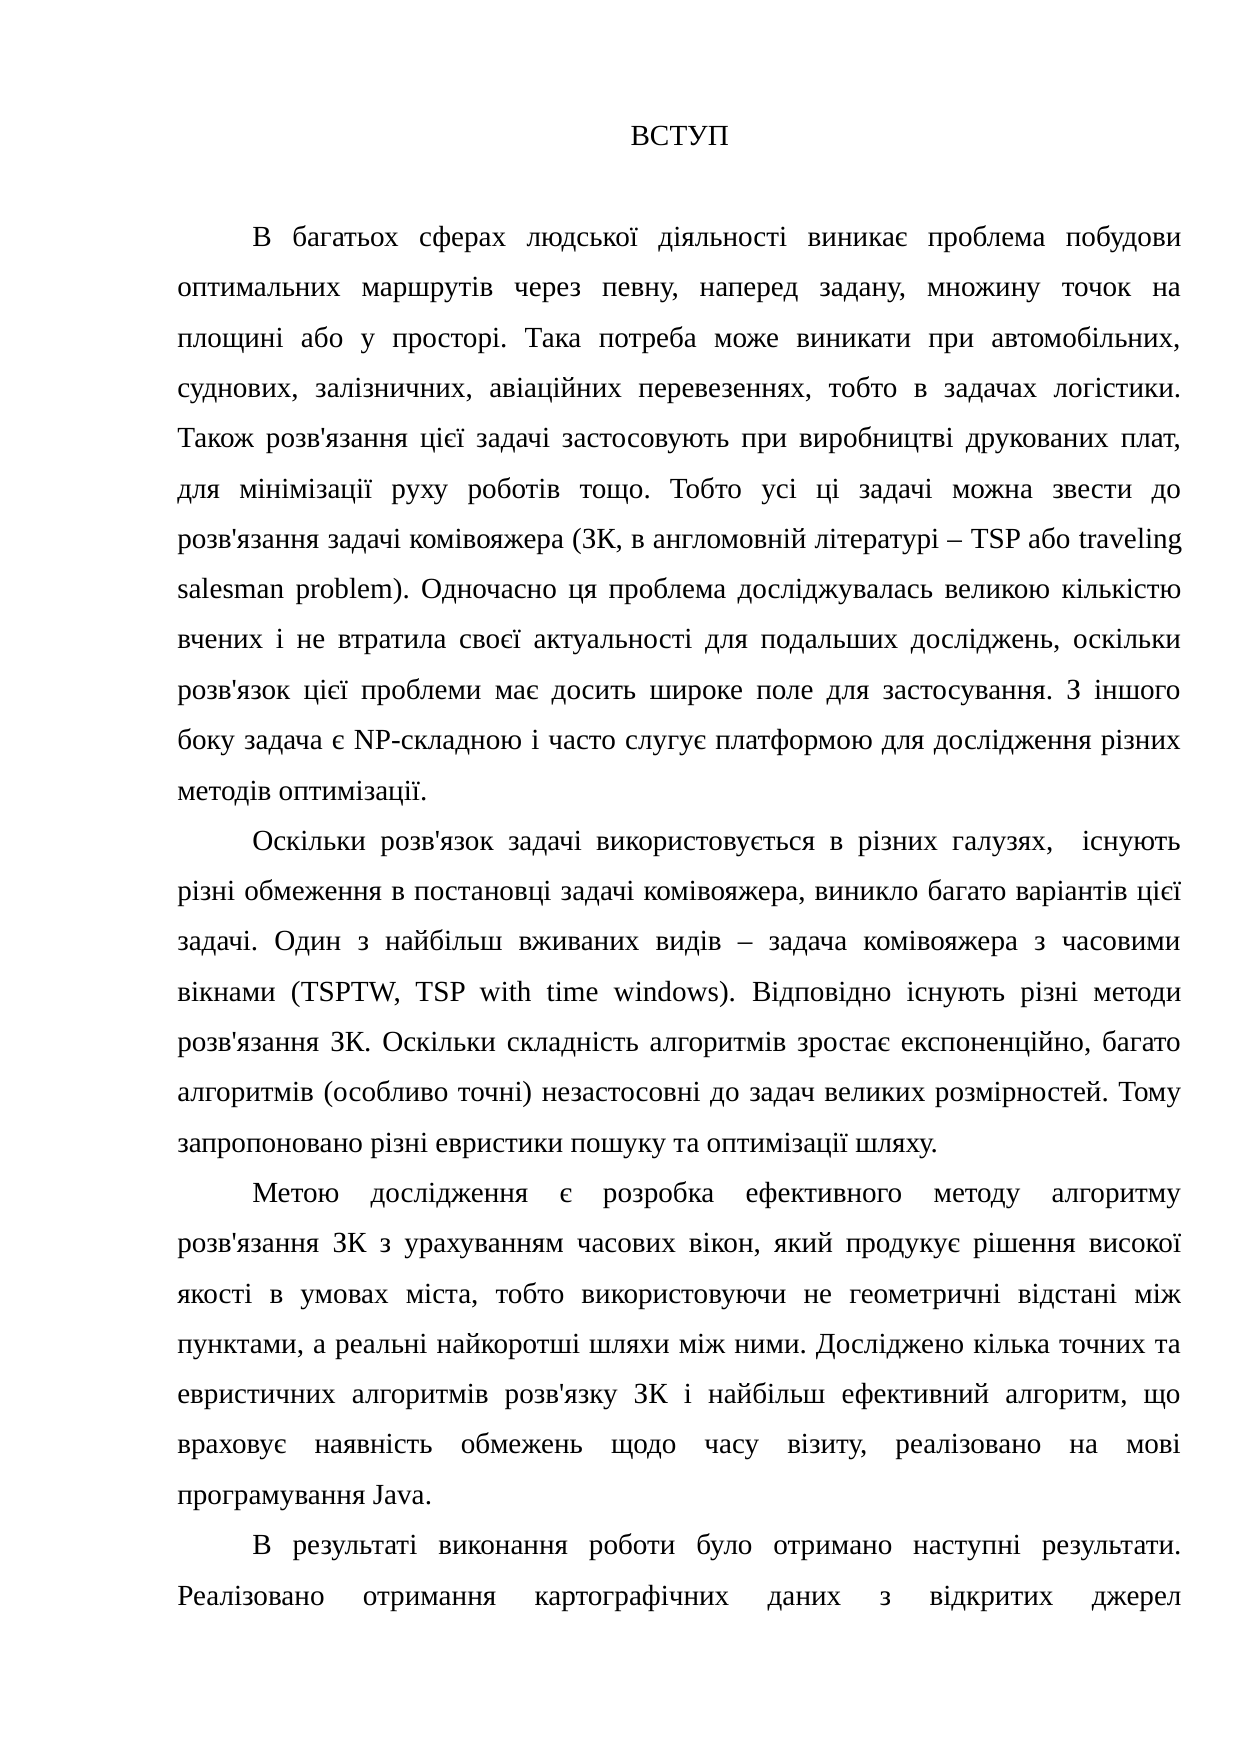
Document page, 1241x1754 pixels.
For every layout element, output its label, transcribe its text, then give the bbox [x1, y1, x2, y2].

text Метою дослідження є розробка ефективного методу алгоритму розв'язання ЗК з урахуванням часових вікон, який продукує рішення високої якості в умовах міста, тобто використовуючи не геометричні відстані між пунктами, а реальні найкоротші шляхи між ними. Досліджено кілька точних та евристичних алгоритмів розв'язку ЗК і найбільш ефективний алгоритм, що враховує наявність обмежень щодо часу візиту, реалізовано на мові програмування Java. [177, 1175, 1182, 1511]
text ВСТУП [177, 118, 1182, 152]
text В результаті виконання роботи було отримано наступні результати. Реалізовано отримання картографічних даних з відкритих джерел [177, 1527, 1182, 1611]
text Оскільки розв'язок задачі використовується в різних галузях, існують різні обмеження в постановці задачі комівояжера, виникло багато варіантів цієї задачі. Один з найбільш вживаних видів – задача комівояжера з часовими вікнами (TSPTW, TSP with time windows). Відповідно існують різні методи розв'язання ЗК. Оскільки складність алгоритмів зростає експоненційно, багато алгоритмів (особливо точні) незастосовні до задач великих розмірностей. Тому запропоновано різні евристики пошуку та оптимізації шляху. [177, 823, 1182, 1158]
text В багатьох сферах людської діяльності виникає проблема побудови оптимальних маршрутів через певну, наперед задану, множину точок на площині або у просторі. Така потреба може виникати при автомобільних, суднових, залізничних, авіаційних перевезеннях, тобто в задачах логістики. Також розв'язання цієї задачі застосовують при виробництві друкованих плат, для мінімізації руху роботів тощо. Тобто усі ці задачі можна звести до розв'язання задачі комівояжера (ЗК, в англомовній літературі – TSP або traveling salesman problem). Одночасно ця проблема досліджувалась великою кількістю вчених і не втратила своєї актуальності для подальших досліджень, оскільки розв'язок цієї проблеми має досить широке поле для застосування. З іншого боку задача є NP-складною і часто слугує платформою для дослідження різних методів оптимізації. [177, 219, 1182, 806]
